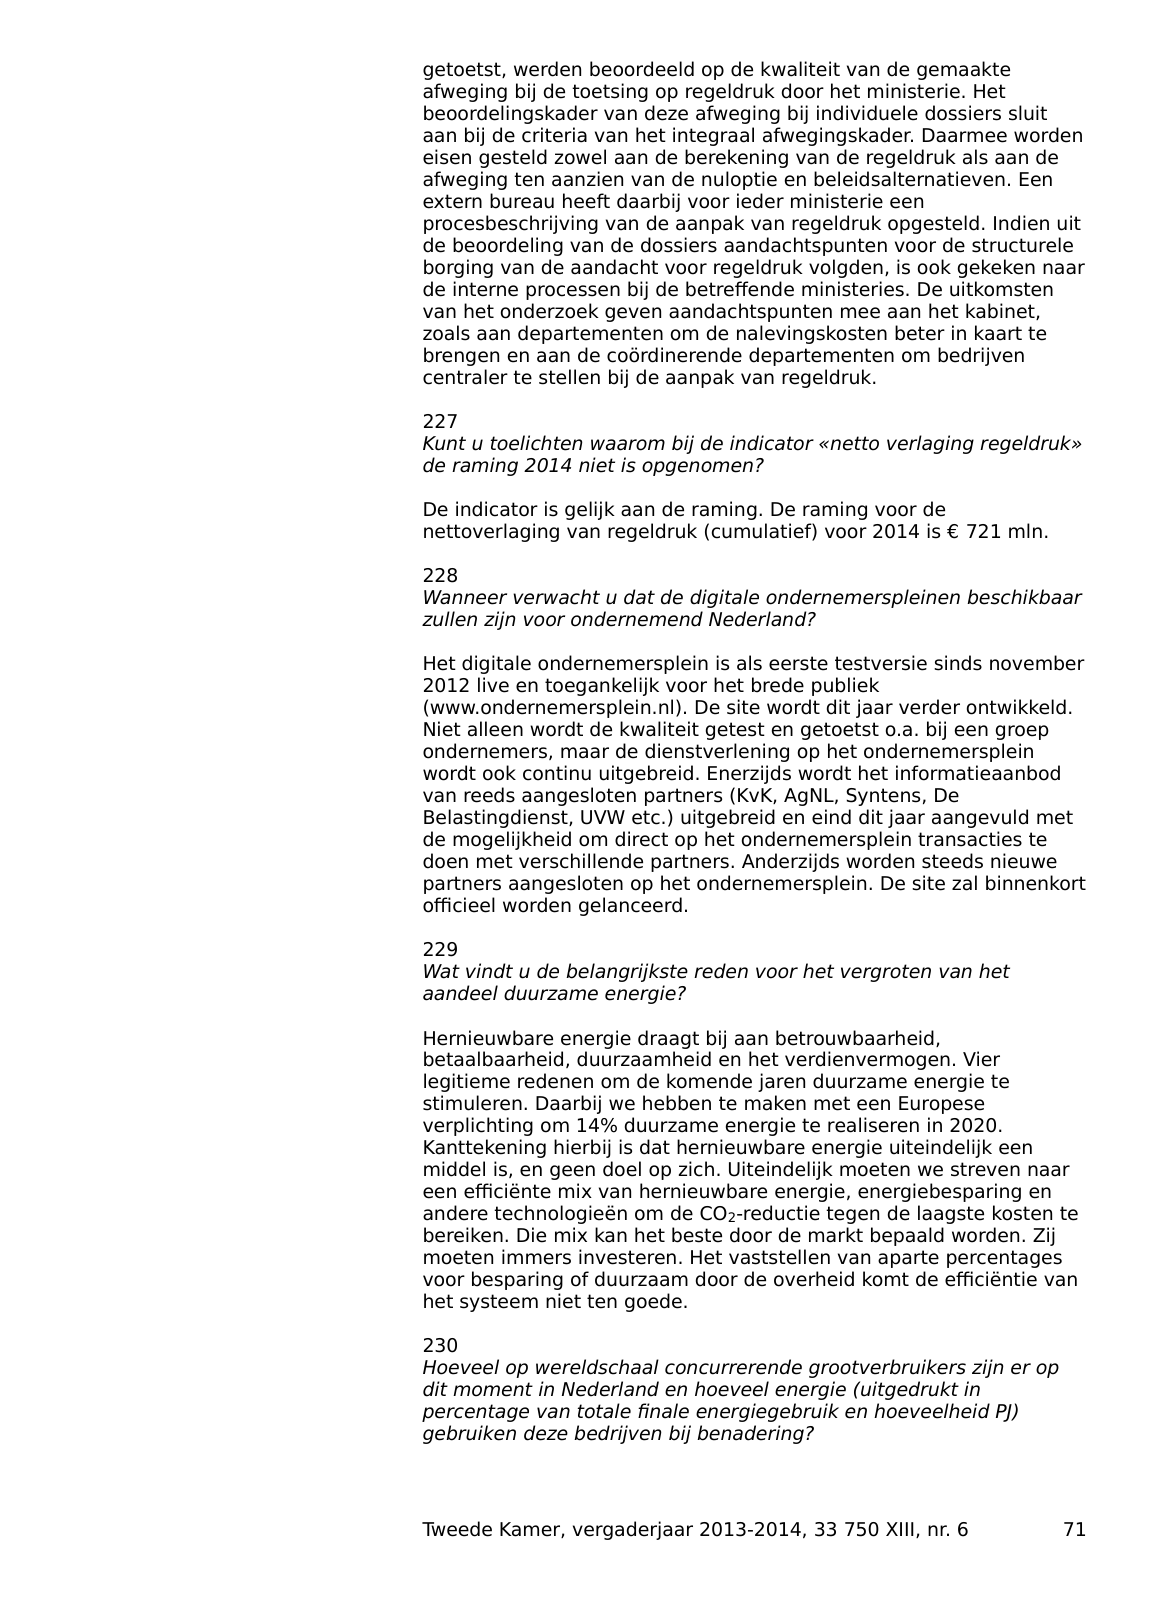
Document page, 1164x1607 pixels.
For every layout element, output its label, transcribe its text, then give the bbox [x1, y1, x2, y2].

text Kunt u toelichten waarom bij de indicator «netto verlaging regeldruk» de raming 2014 niet is opgenomen? [422, 433, 1087, 477]
text Hernieuwbare energie draagt bij aan betrouwbaarheid, betaalbaarheid, duurzaamheid en het verdienvermogen. Vier legitieme redenen om de komende jaren duurzame energie te stimuleren. Daarbij we hebben te maken met een Europese verplichting om 14% duurzame energie te realiseren in 2020. Kanttekening hierbij is dat hernieuwbare energie uiteindelijk een middel is, en geen doel op zich. Uiteindelijk moeten we streven naar een efficiënte mix van hernieuwbare energie, energiebesparing en andere technologieën om de CO2-reductie tegen de laagste kosten te bereiken. Die mix kan het beste door de markt bepaald worden. Zij moeten immers investeren. Het vaststellen van aparte percentages voor besparing of duurzaam door de overheid komt de efficiëntie van het systeem niet ten goede. [422, 1027, 1087, 1313]
text De indicator is gelijk aan de raming. De raming voor de nettoverlaging van regeldruk (cumulatief) voor 2014 is € 721 mln. [422, 499, 1087, 543]
text 230 [422, 1335, 1087, 1357]
text Wanneer verwacht u dat de digitale ondernemerspleinen beschikbaar zullen zijn voor ondernemend Nederland? [422, 587, 1087, 631]
text 229 [422, 939, 1087, 961]
text 228 [422, 565, 1087, 587]
text Hoeveel op wereldschaal concurrerende grootverbruikers zijn er op dit moment in Nederland en hoeveel energie (uitgedrukt in percentage van totale finale energiegebruik en hoeveelheid PJ) gebruiken deze bedrijven bij benadering? [422, 1357, 1087, 1445]
text getoetst, werden beoordeeld op de kwaliteit van de gemaakte afweging bij de toetsing op regeldruk door het ministerie. Het beoordelingskader van deze afweging bij individuele dossiers sluit aan bij de criteria van het integraal afwegingskader. Daarmee worden eisen gesteld zowel aan de berekening van de regeldruk als aan de afweging ten aanzien van de nuloptie en beleidsalternatieven. Een extern bureau heeft daarbij voor ieder ministerie een procesbeschrijving van de aanpak van regeldruk opgesteld. Indien uit de beoordeling van de dossiers aandachtspunten voor de structurele borging van de aandacht voor regeldruk volgden, is ook gekeken naar de interne processen bij de betreffende ministeries. De uitkomsten van het onderzoek geven aandachtspunten mee aan het kabinet, zoals aan departementen om de nalevingskosten beter in kaart te brengen en aan de coördinerende departementen om bedrijven centraler te stellen bij de aanpak van regeldruk. [422, 59, 1087, 389]
text Het digitale ondernemersplein is als eerste testversie sinds november 2012 live en toegankelijk voor het brede publiek (www.ondernemersplein.nl). De site wordt dit jaar verder ontwikkeld. Niet alleen wordt de kwaliteit getest en getoetst o.a. bij een groep ondernemers, maar de dienstverlening op het ondernemersplein wordt ook continu uitgebreid. Enerzijds wordt het informatieaanbod van reeds aangesloten partners (KvK, AgNL, Syntens, De Belastingdienst, UVW etc.) uitgebreid en eind dit jaar aangevuld met de mogelijkheid om direct op het ondernemersplein transacties te doen met verschillende partners. Anderzijds worden steeds nieuwe partners aangesloten op het ondernemersplein. De site zal binnenkort officieel worden gelanceerd. [422, 653, 1087, 917]
text 227 [422, 411, 1087, 433]
text Wat vindt u de belangrijkste reden voor het vergroten van het aandeel duurzame energie? [422, 961, 1087, 1005]
